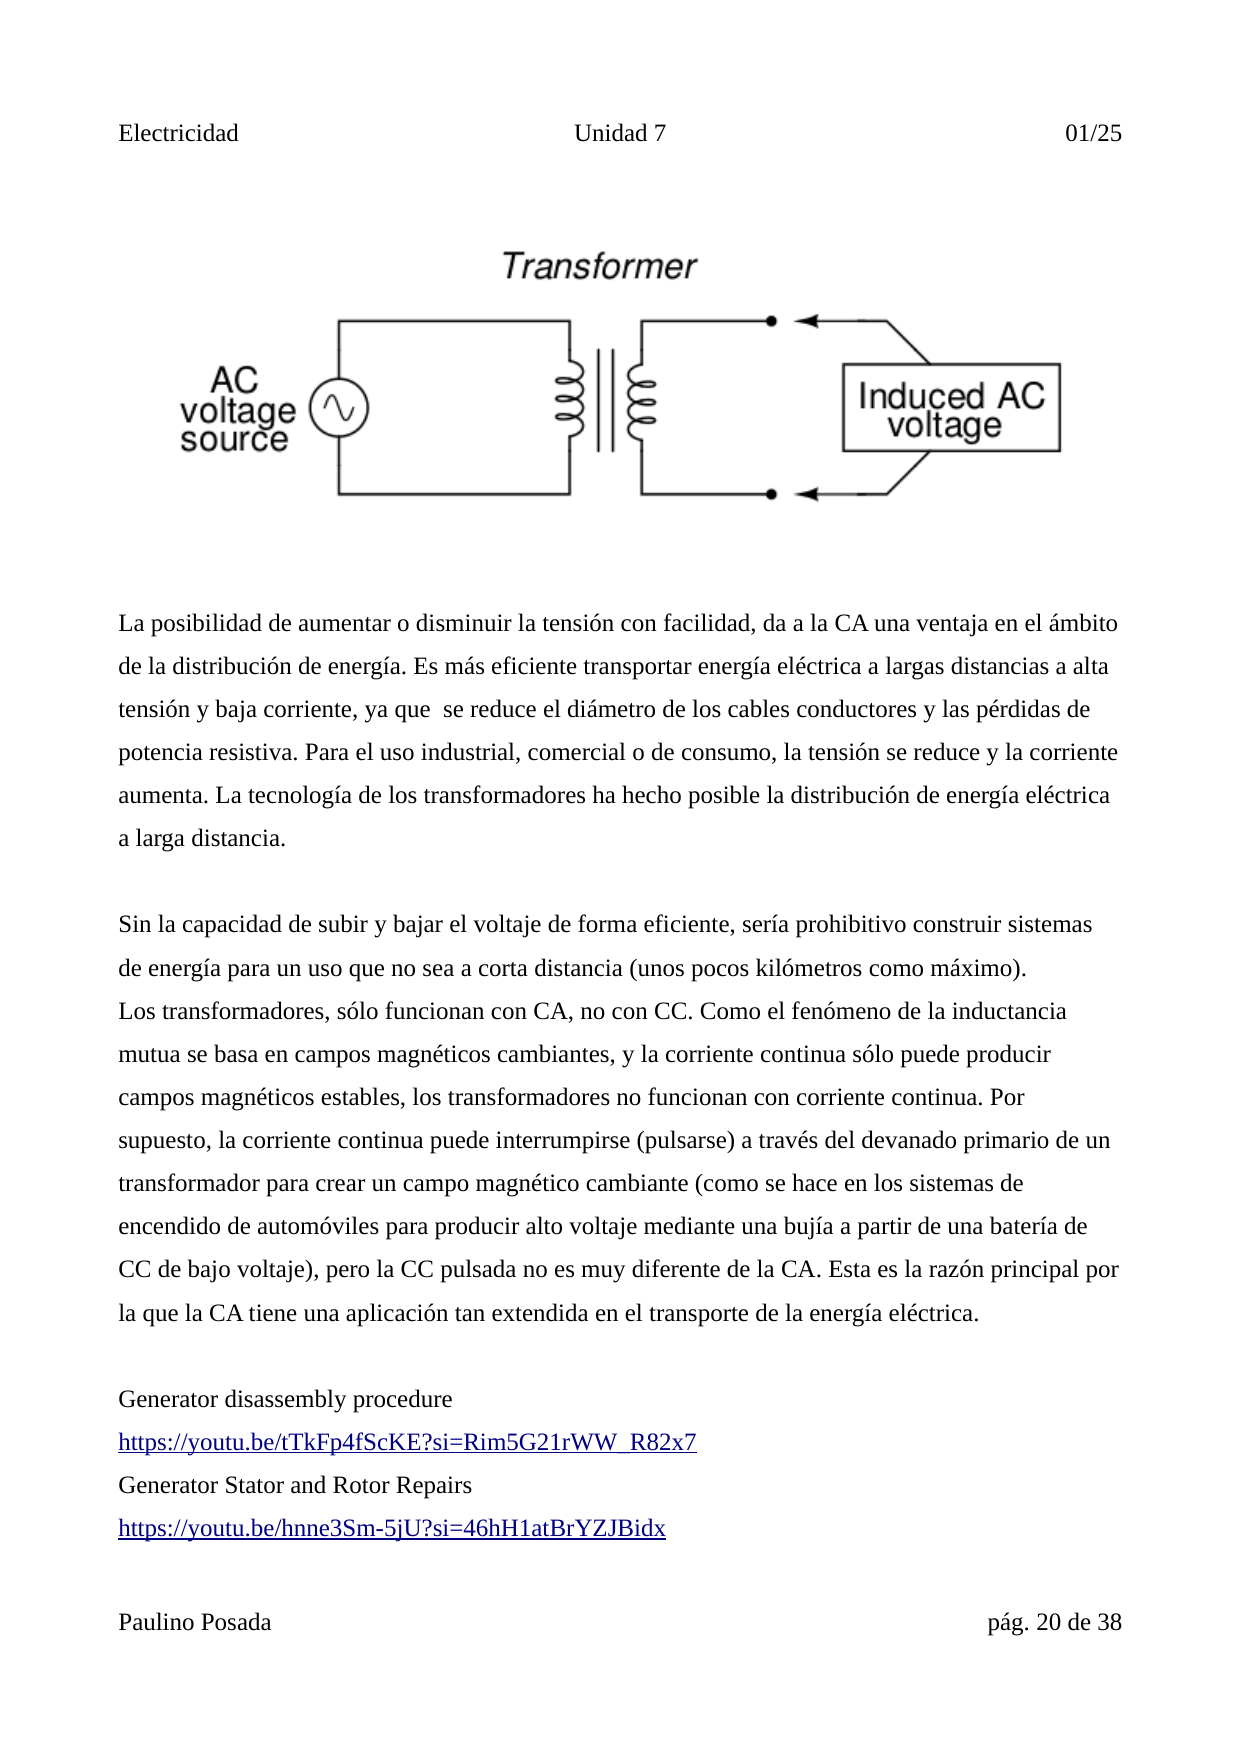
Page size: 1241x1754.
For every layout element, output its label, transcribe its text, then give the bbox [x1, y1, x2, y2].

picture [160, 230, 1080, 537]
text Generator disassembly procedure [118, 1384, 1122, 1413]
text La posibilidad de aumentar o disminuir la tensión con facilidad, da a la CA una ventaja en el ámbito de la distribución de energía. Es más eficiente transportar energía eléctrica a largas distancias a alta tensión y baja corriente, ya que se reduce el diámetro de los cables conductores y las pérdidas de potencia resistiva. Para el uso industrial, comercial o de consumo, la tensión se reduce y la corriente aumenta. La tecnología de los transformadores ha hecho posible la distribución de energía eléctrica a larga distancia. [118, 608, 1122, 852]
text Generator Stator and Rotor Repairs [118, 1470, 1122, 1499]
text https://youtu.be/tTkFp4fScKE?si=Rim5G21rWW_R82x7 [118, 1427, 1122, 1456]
text https://youtu.be/hnne3Sm-5jU?si=46hH1atBrYZJBidx [118, 1513, 1122, 1542]
text Sin la capacidad de subir y bajar el voltaje de forma eficiente, sería prohibitivo construir sistemas de energía para un uso que no sea a corta distancia (unos pocos kilómetros como máximo). [118, 909, 1122, 981]
text Los transformadores, sólo funcionan con CA, no con CC. Como el fenómeno de la inductancia mutua se basa en campos magnéticos cambiantes, y la corriente continua sólo puede producir campos magnéticos estables, los transformadores no funcionan con corriente continua. Por supuesto, la corriente continua puede interrumpirse (pulsarse) a través del devanado primario de un transformador para crear un campo magnético cambiante (como se hace en los sistemas de encendido de automóviles para producir alto voltaje mediante una bujía a partir de una batería de CC de bajo voltaje), pero la CC pulsada no es muy diferente de la CA. Esta es la razón principal por la que la CA tiene una aplicación tan extendida en el transporte de la energía eléctrica. [118, 996, 1122, 1326]
